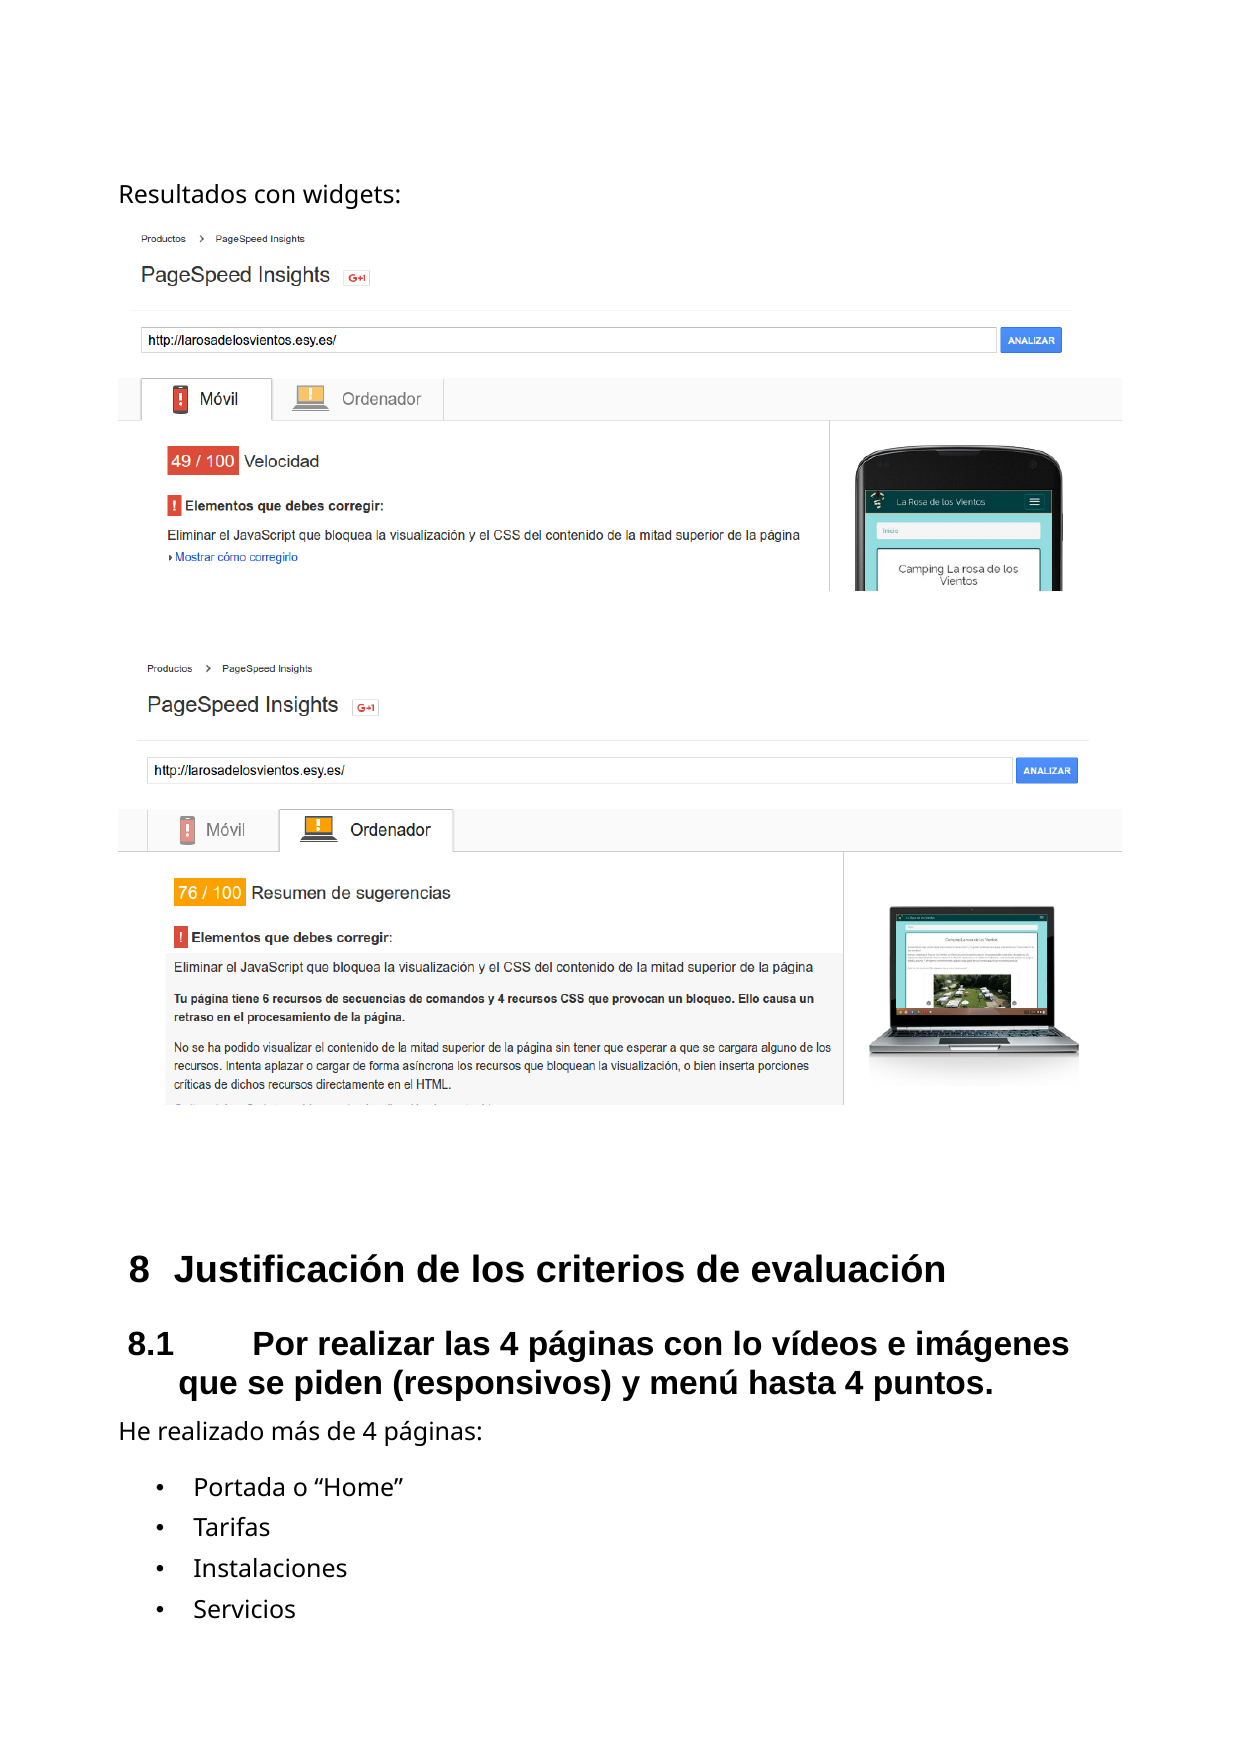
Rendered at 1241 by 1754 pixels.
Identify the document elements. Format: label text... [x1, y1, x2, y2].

subtitle Por realizar las 4 páginas con lo vídeos e imágenes que se piden (responsivos) y menú hasta 4 puntos. [118, 1324, 1122, 1401]
list Instalaciones [156, 1551, 1122, 1585]
picture [118, 231, 1123, 591]
list Servicios [156, 1592, 1122, 1626]
text Resultados con widgets: [118, 176, 1122, 210]
list Tarifas [156, 1510, 1122, 1544]
subtitle Justificación de los criterios de evaluación [118, 1247, 1122, 1291]
text He realizado más de 4 páginas: [118, 1414, 1122, 1448]
list Portada o “Home” [156, 1469, 1122, 1503]
picture [118, 652, 1123, 1105]
